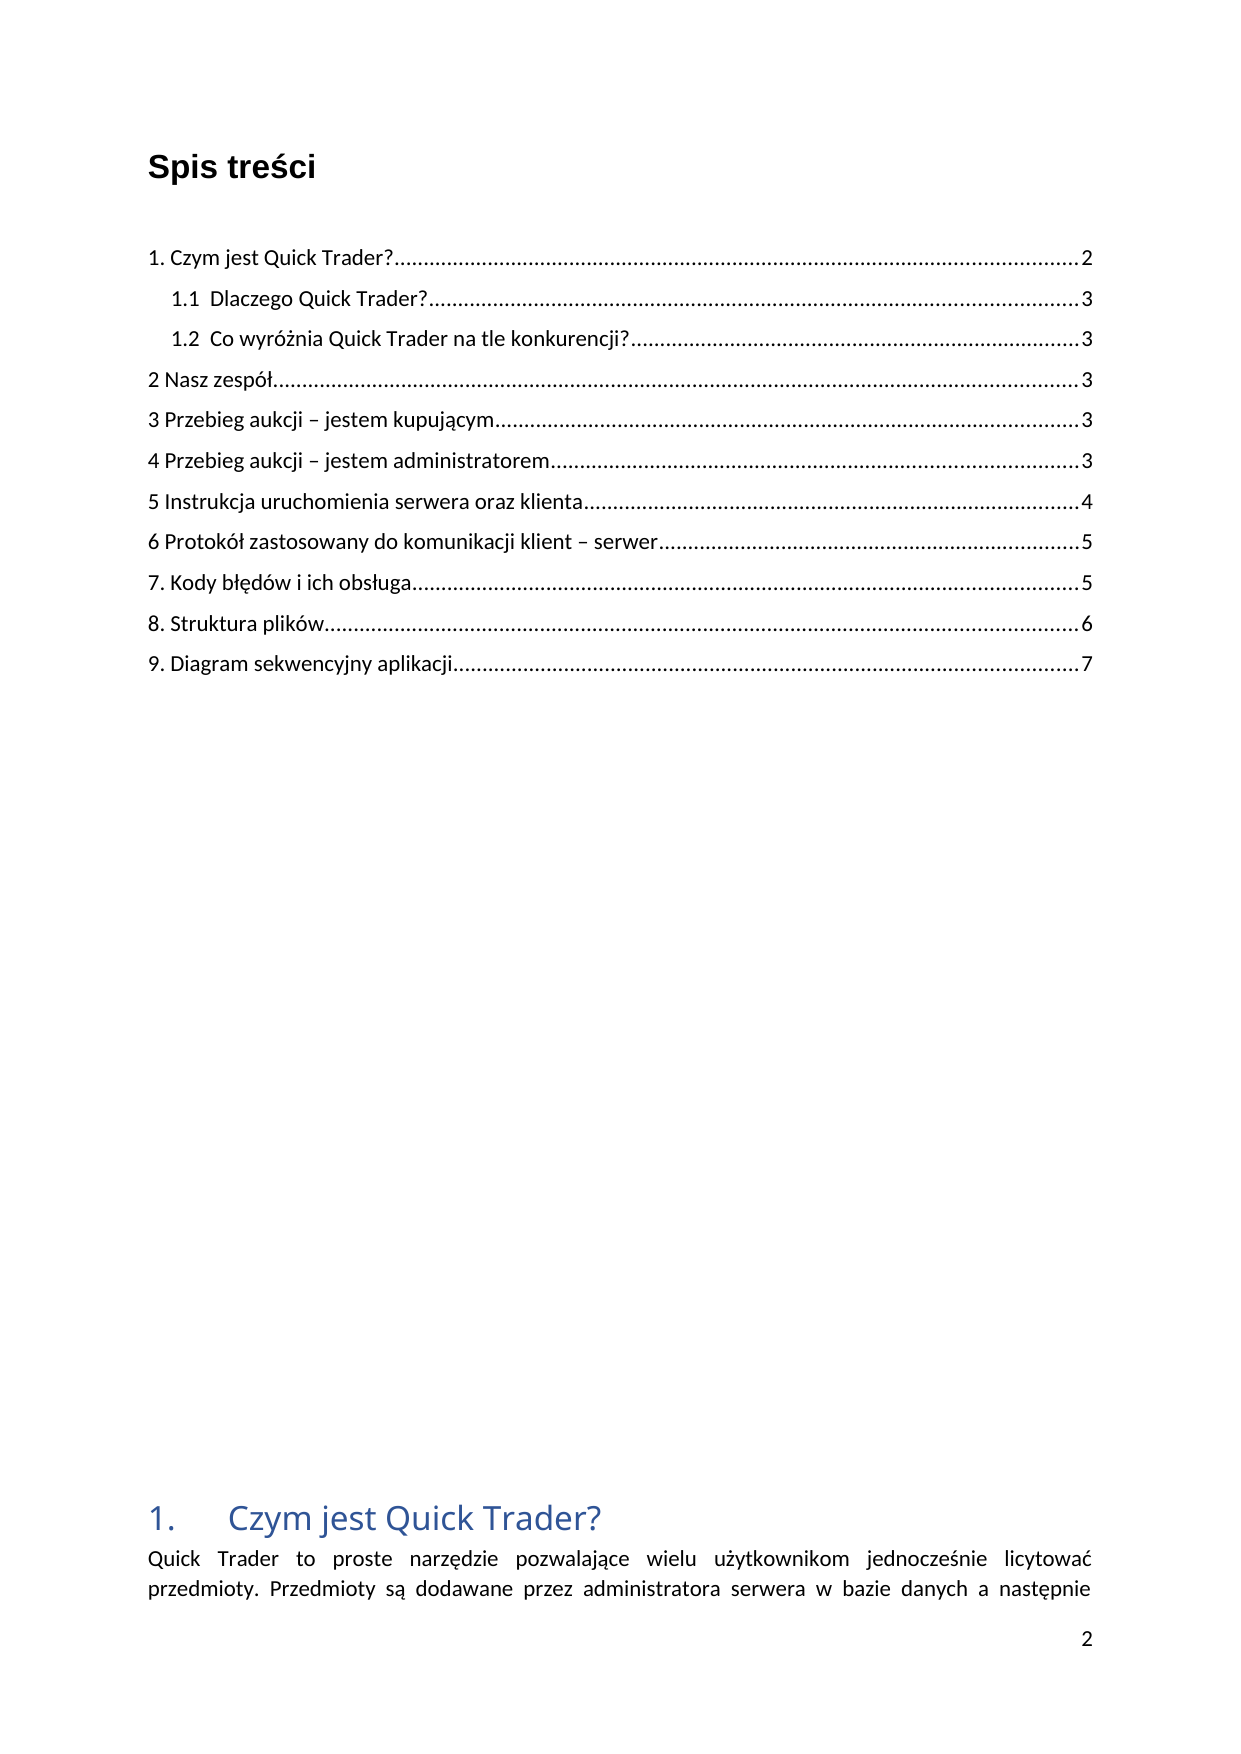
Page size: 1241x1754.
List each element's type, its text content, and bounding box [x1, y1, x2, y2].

text 5 Instrukcja uruchomienia serwera oraz klienta 4 [148, 487, 1093, 515]
text 4 Przebieg aukcji – jestem administratorem 3 [148, 446, 1093, 474]
text 7. Kody błędów i ich obsługa 5 [148, 568, 1093, 596]
text 2 Nasz zespół 3 [148, 365, 1093, 393]
text 6 Protokół zastosowany do komunikacji klient – serwer 5 [148, 527, 1093, 555]
subtitle Spis treści [148, 148, 1093, 227]
text 1. Czym jest Quick Trader? 2 [148, 243, 1093, 271]
subtitle 1. Czym jest Quick Trader? [148, 1495, 1093, 1541]
text 1.1 Dlaczego Quick Trader? 3 [171, 284, 1093, 312]
text Quick Trader to proste narzędzie pozwalające wielu użytkownikom jednocześnie licytować przedmioty. Przedmioty są dodawane przez administratora serwera w bazie danych a następnie [148, 1544, 1093, 1602]
text 8. Struktura plików 6 [148, 609, 1093, 637]
text 9. Diagram sekwencyjny aplikacji 7 [148, 649, 1093, 677]
text 1.2 Co wyróżnia Quick Trader na tle konkurencji? 3 [171, 324, 1093, 352]
text 3 Przebieg aukcji – jestem kupującym 3 [148, 406, 1093, 433]
